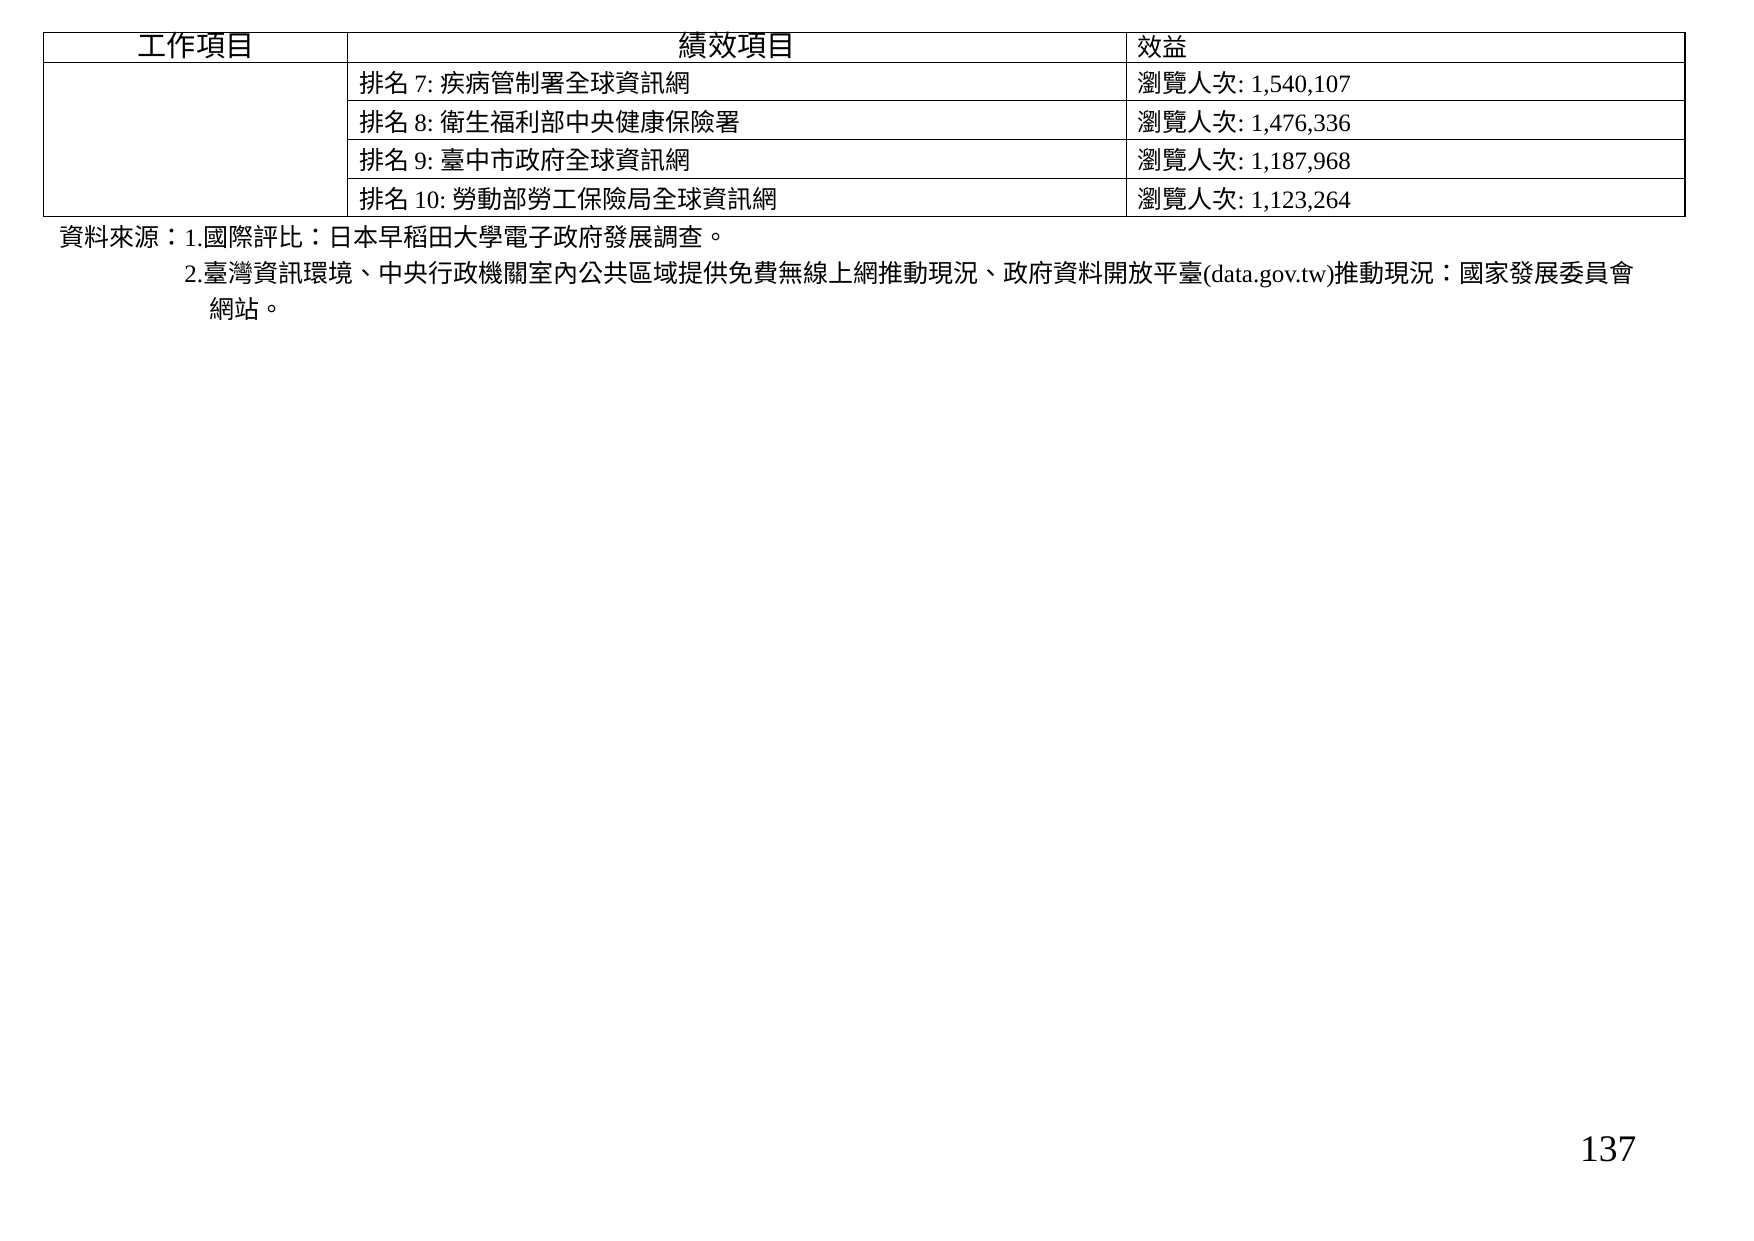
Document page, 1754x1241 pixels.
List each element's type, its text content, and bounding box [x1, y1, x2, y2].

table_cell 瀏覽人次: 1,476,336 [1127, 101, 1684, 139]
table_cell 瀏覽人次: 1,123,264 [1127, 179, 1684, 216]
table_cell 排名7: 疾病管制署全球資訊網 [348, 63, 1126, 100]
text 2.臺灣資訊環境、中央行政機關室內公共區域提供免費無線上網推動現況、政府資料開放平臺(data.gov.tw)推動現況：國家發展委員會網站。 [59, 253, 1636, 326]
table_cell [44, 63, 347, 216]
table_cell 瀏覽人次: 1,540,107 [1127, 63, 1684, 100]
table_header 效益 [1127, 33, 1684, 62]
text 資料來源：1.國際評比：日本早稻田大學電子政府發展調查。 [59, 217, 1636, 253]
table_cell 排名10: 勞動部勞工保險局全球資訊網 [348, 179, 1126, 216]
table_header 工作項目 [44, 33, 347, 62]
table_cell 瀏覽人次: 1,187,968 [1127, 140, 1684, 177]
table_cell 排名9: 臺中市政府全球資訊網 [348, 140, 1126, 177]
table_header 績效項目 [348, 33, 1126, 62]
table_cell 排名8: 衛生福利部中央健康保險署 [348, 101, 1126, 139]
